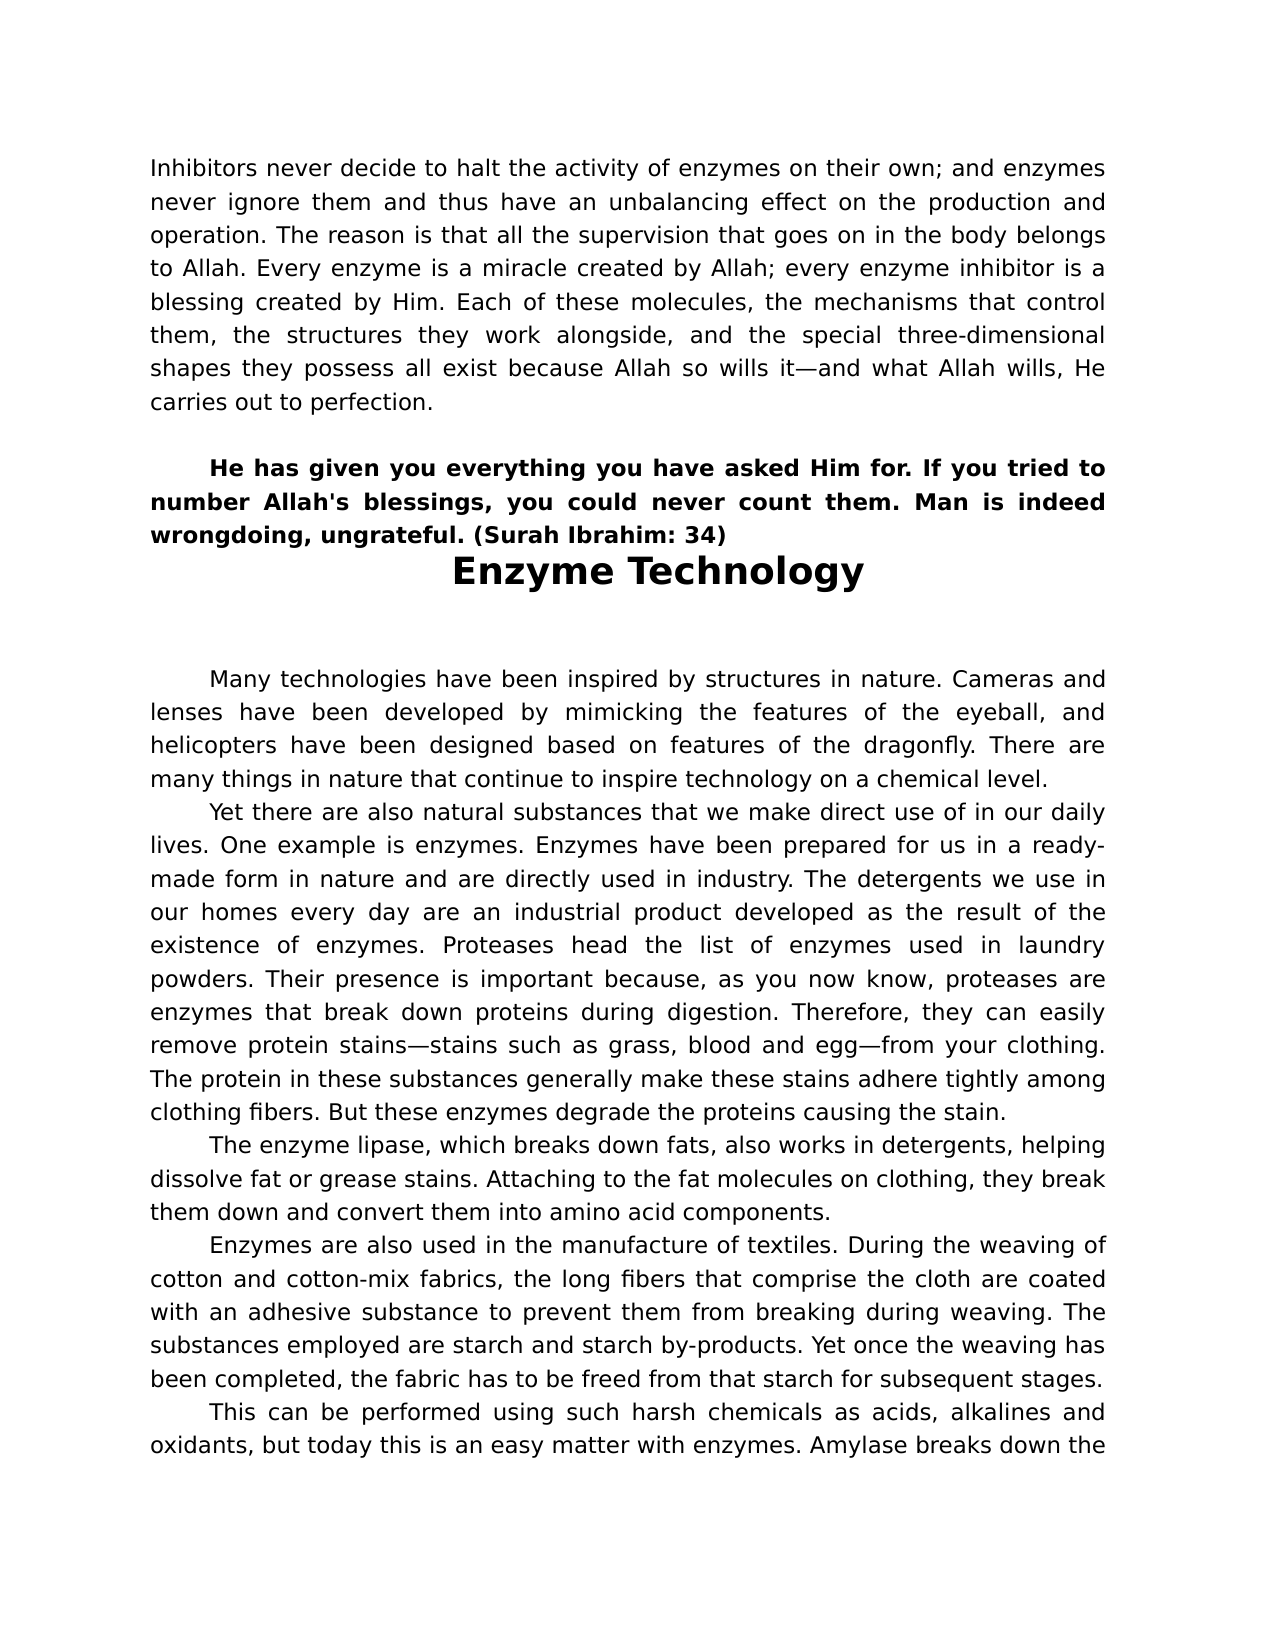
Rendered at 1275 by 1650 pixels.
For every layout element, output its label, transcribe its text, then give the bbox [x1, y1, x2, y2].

text Enzyme Technology [150, 550, 1107, 594]
text He has given you everything you have asked Him for. If you tried to number Allah's blessings, you could never count them. Man is indeed wrongdoing, ungrateful. (Surah Ibrahim: 34) [150, 450, 1107, 550]
text Enzymes are also used in the manufacture of textiles. During the weaving of cotton and cotton-mix fabrics, the long fibers that comprise the cloth are coated with an adhesive substance to prevent them from breaking during weaving. The substances employed are starch and starch by-products. Yet once the weaving has been completed, the fabric has to be freed from that starch for subsequent stages. [150, 1227, 1107, 1394]
text This can be performed using such harsh chemicals as acids, alkalines and oxidants, but today this is an easy matter with enzymes. Amylase breaks down the [150, 1394, 1107, 1460]
text Yet there are also natural substances that we make direct use of in our daily lives. One example is enzymes. Enzymes have been prepared for us in a ready-made form in nature and are directly used in industry. The detergents we use in our homes every day are an industrial product developed as the result of the existence of enzymes. Proteases head the list of enzymes used in laundry powders. Their presence is important because, as you now know, proteases are enzymes that break down proteins during digestion. Therefore, they can easily remove protein stains—stains such as grass, blood and egg—from your clothing. The protein in these substances generally make these stains adhere tightly among clothing fibers. But these enzymes degrade the proteins causing the stain. [150, 794, 1107, 1127]
text The enzyme lipase, which breaks down fats, also works in detergents, helping dissolve fat or grease stains. Attaching to the fat molecules on clothing, they break them down and convert them into amino acid components. [150, 1127, 1107, 1227]
text Many technologies have been inspired by structures in nature. Cameras and lenses have been developed by mimicking the features of the eyeball, and helicopters have been designed based on features of the dragonfly. There are many things in nature that continue to inspire technology on a chemical level. [150, 660, 1107, 794]
text Inhibitors never decide to halt the activity of enzymes on their own; and enzymes never ignore them and thus have an unbalancing effect on the production and operation. The reason is that all the supervision that goes on in the body belongs to Allah. Every enzyme is a miracle created by Allah; every enzyme inhibitor is a blessing created by Him. Each of these molecules, the mechanisms that control them, the structures they work alongside, and the special three-dimensional shapes they possess all exist because Allah so wills it—and what Allah wills, He carries out to perfection. [150, 150, 1107, 417]
